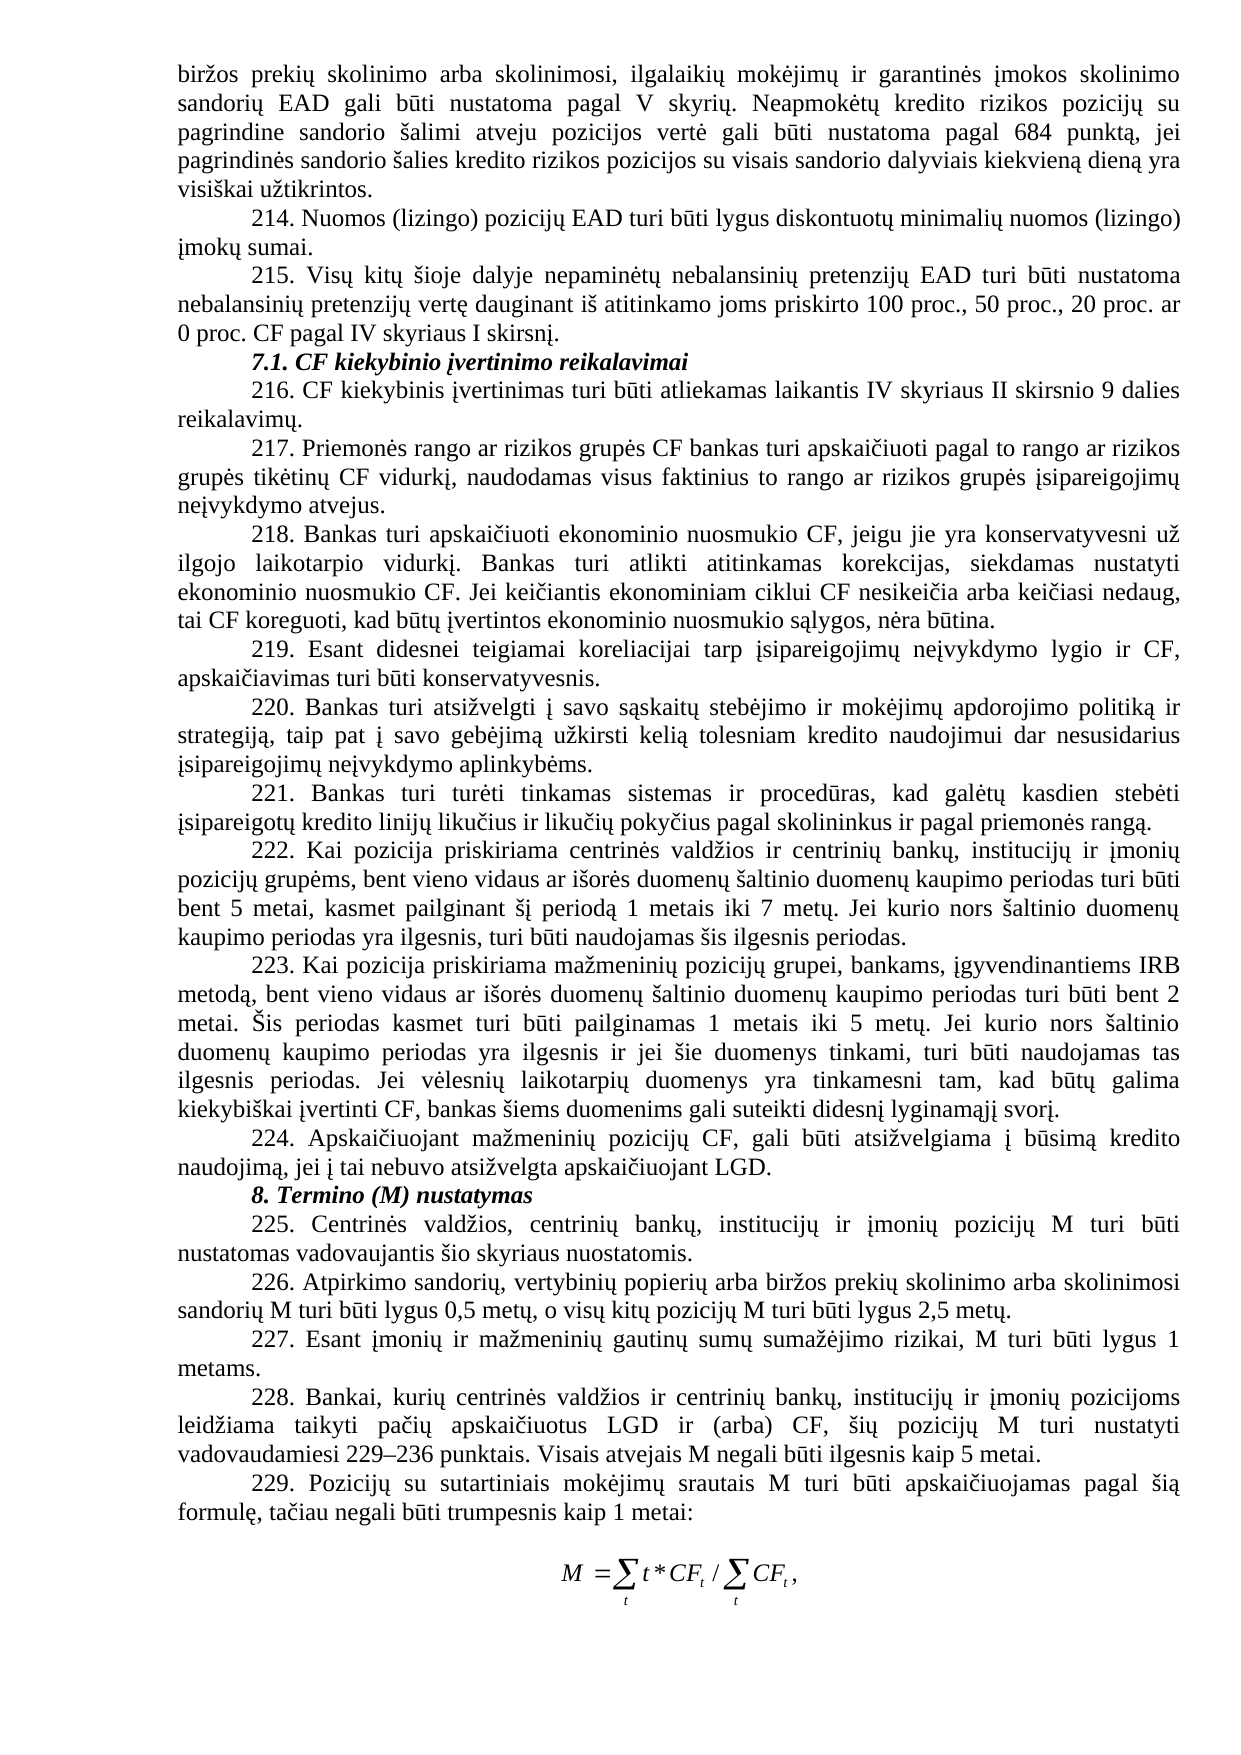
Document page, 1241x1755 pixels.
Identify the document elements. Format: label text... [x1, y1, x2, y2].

text 219. Esant didesnei teigiamai koreliacijai tarp įsipareigojimų neįvykdymo lygio ir CF, apskaičiavimas turi būti konservatyvesnis. [177, 634, 1181, 692]
text 225. Centrinės valdžios, centrinių bankų, institucijų ir įmonių pozicijų M turi būti nustatomas vadovaujantis šio skyriaus nuostatomis. [177, 1209, 1181, 1267]
text 229. Pozicijų su sutartiniais mokėjimų srautais M turi būti apskaičiuojamas pagal šią formulę, tačiau negali būti trumpesnis kaip 1 metai: [177, 1468, 1181, 1525]
text 214. Nuomos (lizingo) pozicijų EAD turi būti lygus diskontuotų minimalių nuomos (lizingo) įmokų sumai. [177, 203, 1181, 260]
text 7.1. CF kiekybinio įvertinimo reikalavimai [177, 347, 1181, 375]
text 224. Apskaičiuojant mažmeninių pozicijų CF, gali būti atsižvelgiama į būsimą kredito naudojimą, jei į tai nebuvo atsižvelgta apskaičiuojant LGD. [177, 1123, 1181, 1180]
text 226. Atpirkimo sandorių, vertybinių popierių arba biržos prekių skolinimo arba skolinimosi sandorių M turi būti lygus 0,5 metų, o visų kitų pozicijų M turi būti lygus 2,5 metų. [177, 1267, 1181, 1324]
text 218. Bankas turi apskaičiuoti ekonominio nuosmukio CF, jeigu jie yra konservatyvesni už ilgojo laikotarpio vidurkį. Bankas turi atlikti atitinkamas korekcijas, siekdamas nustatyti ekonominio nuosmukio CF. Jei keičiantis ekonominiam ciklui CF nesikeičia arba keičiasi nedaug, tai CF koreguoti, kad būtų įvertintos ekonominio nuosmukio sąlygos, nėra būtina. [177, 519, 1181, 634]
text 222. Kai pozicija priskiriama centrinės valdžios ir centrinių bankų, institucijų ir įmonių pozicijų grupėms, bent vieno vidaus ar išorės duomenų šaltinio duomenų kaupimo periodas turi būti bent 5 metai, kasmet pailginant šį periodą 1 metais iki 7 metų. Jei kurio nors šaltinio duomenų kaupimo periodas yra ilgesnis, turi būti naudojamas šis ilgesnis periodas. [177, 835, 1181, 950]
text 220. Bankas turi atsižvelgti į savo sąskaitų stebėjimo ir mokėjimų apdorojimo politiką ir strategiją, taip pat į savo gebėjimą užkirsti kelią tolesniam kredito naudojimui dar nesusidarius įsipareigojimų neįvykdymo aplinkybėms. [177, 692, 1181, 778]
text 223. Kai pozicija priskiriama mažmeninių pozicijų grupei, bankams, įgyvendinantiems IRB metodą, bent vieno vidaus ar išorės duomenų šaltinio duomenų kaupimo periodas turi būti bent 2 metai. Šis periodas kasmet turi būti pailginamas 1 metais iki 5 metų. Jei kurio nors šaltinio duomenų kaupimo periodas yra ilgesnis ir jei šie duomenys tinkami, turi būti naudojamas tas ilgesnis periodas. Jei vėlesnių laikotarpių duomenys yra tinkamesni tam, kad būtų galima kiekybiškai įvertinti CF, bankas šiems duomenims gali suteikti didesnį lyginamąjį svorį. [177, 950, 1181, 1123]
text 216. CF kiekybinis įvertinimas turi būti atliekamas laikantis IV skyriaus II skirsnio 9 dalies reikalavimų. [177, 375, 1181, 433]
text 221. Bankas turi turėti tinkamas sistemas ir procedūras, kad galėtų kasdien stebėti įsipareigotų kredito linijų likučius ir likučių pokyčius pagal skolininkus ir pagal priemonės rangą. [177, 778, 1181, 835]
text 228. Bankai, kurių centrinės valdžios ir centrinių bankų, institucijų ir įmonių pozicijoms leidžiama taikyti pačių apskaičiuotus LGD ir (arba) CF, šių pozicijų M turi nustatyti vadovaudamiesi 229–236 punktais. Visais atvejais M negali būti ilgesnis kaip 5 metai. [177, 1382, 1181, 1468]
text biržos prekių skolinimo arba skolinimosi, ilgalaikių mokėjimų ir garantinės įmokos skolinimo sandorių EAD gali būti nustatoma pagal V skyrių. Neapmokėtų kredito rizikos pozicijų su pagrindine sandorio šalimi atveju pozicijos vertė gali būti nustatoma pagal 684 punktą, jei pagrindinės sandorio šalies kredito rizikos pozicijos su visais sandorio dalyviais kiekvieną dieną yra visiškai užtikrintos. [177, 59, 1181, 203]
text 8. Termino (M) nustatymas [177, 1180, 1181, 1209]
text 215. Visų kitų šioje dalyje nepaminėtų nebalansinių pretenzijų EAD turi būti nustatoma nebalansinių pretenzijų vertę dauginant iš atitinkamo joms priskirto 100 proc., 50 proc., 20 proc. ar 0 proc. CF pagal IV skyriaus I skirsnį. [177, 260, 1181, 347]
text 217. Priemonės rango ar rizikos grupės CF bankas turi apskaičiuoti pagal to rango ar rizikos grupės tikėtinų CF vidurkį, naudodamas visus faktinius to rango ar rizikos grupės įsipareigojimų neįvykdymo atvejus. [177, 433, 1181, 519]
text 227. Esant įmonių ir mažmeninių gautinų sumų sumažėjimo rizikai, M turi būti lygus 1 metams. [177, 1324, 1181, 1382]
